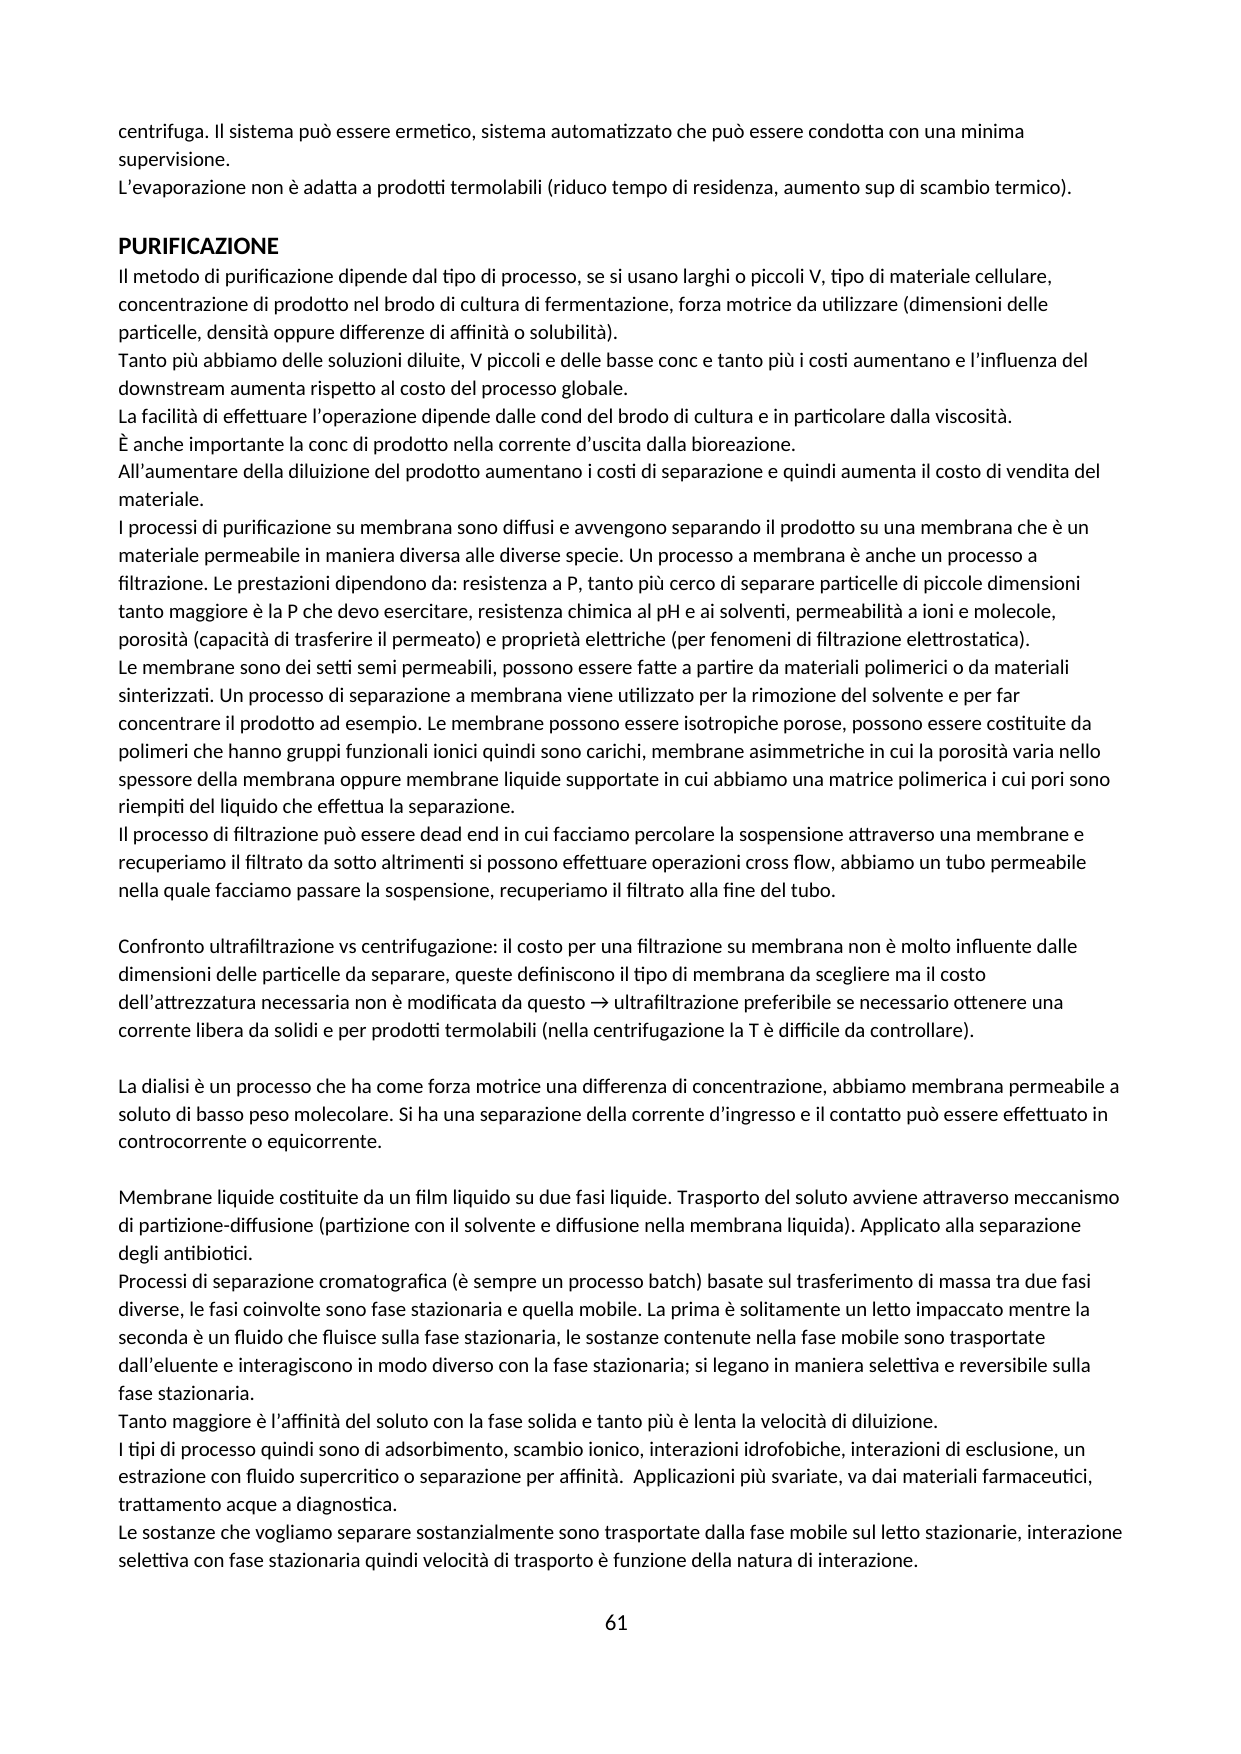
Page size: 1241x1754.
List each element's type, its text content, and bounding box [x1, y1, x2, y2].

text Tanto maggiore è l’affinità del soluto con la fase solida e tanto più è lenta la velocità di diluizione. I tipi di processo quindi sono di adsorbimento, scambio ionico, interazioni idrofobiche, interazioni di esclusione, un estrazione con fluido supercritico o separazione per affinità. Applicazioni più svariate, va dai materiali farmaceutici, trattamento acque a diagnostica. Le sostanze che vogliamo separare sostanzialmente sono trasportate dalla fase mobile sul letto stazionarie, interazione selettiva con fase stazionaria quindi velocità di trasporto è funzione della natura di interazione. [118, 1408, 1124, 1573]
text centrifuga. Il sistema può essere ermetico, sistema automatizzato che può essere condotta con una minima supervisione. L’evaporazione non è adatta a prodotti termolabili (riduco tempo di residenza, aumento sup di scambio termico). PURIFICAZIONE Il metodo di purificazione dipende dal tipo di processo, se si usano larghi o piccoli V, tipo di materiale cellulare, concentrazione di prodotto nel brodo di cultura di fermentazione, forza motrice da utilizzare (dimensioni delle particelle, densità oppure differenze di affinità o solubilità). Tanto più abbiamo delle soluzioni diluite, V piccoli e delle basse conc e tanto più i costi aumentano e l’influenza del downstream aumenta rispetto al costo del processo globale. La facilità di effettuare l’operazione dipende dalle cond del brodo di cultura e in particolare dalla viscosità. È anche importante la conc di prodotto nella corrente d’uscita dalla bioreazione. All’aumentare della diluizione del prodotto aumentano i costi di separazione e quindi aumenta il costo di vendita del materiale. I processi di purificazione su membrana sono diffusi e avvengono separando il prodotto su una membrana che è un materiale permeabile in maniera diversa alle diverse specie. Un processo a membrana è anche un processo a filtrazione. Le prestazioni dipendono da: resistenza a P, tanto più cerco di separare particelle di piccole dimensioni tanto maggiore è la P che devo esercitare, resistenza chimica al pH e ai solventi, permeabilità a ioni e molecole, porosità (capacità di trasferire il permeato) e proprietà elettriche (per fenomeni di filtrazione elettrostatica). Le membrane sono dei setti semi permeabili, possono essere fatte a partire da materiali polimerici o da materiali sinterizzati. Un processo di separazione a membrana viene utilizzato per la rimozione del solvente e per far concentrare il prodotto ad esempio. Le membrane possono essere isotropiche porose, possono essere costituite da polimeri che hanno gruppi funzionali ionici quindi sono carichi, membrane asimmetriche in cui la porosità varia nello spessore della membrana oppure membrane liquide supportate in cui abbiamo una matrice polimerica i cui pori sono riempiti del liquido che effettua la separazione. Il processo di filtrazione può essere dead end in cui facciamo percolare la sospensione attraverso una membrane e recuperiamo il filtrato da sotto altrimenti si possono effettuare operazioni cross flow, abbiamo un tubo permeabile nella quale facciamo passare la sospensione, recuperiamo il filtrato alla fine del tubo. Confronto ultrafiltrazione vs centrifugazione: il costo per una filtrazione su membrana non è molto influente dalle dimensioni delle particelle da separare, queste definiscono il tipo di membrana da scegliere ma il costo dell’attrezzatura necessaria non è modificata da questo → ultrafiltrazione preferibile se necessario ottenere una corrente libera da solidi e per prodotti termolabili (nella centrifugazione la T è difficile da controllare). La dialisi è un processo che ha come forza motrice una differenza di concentrazione, abbiamo membrana permeabile a soluto di basso peso molecolare. Si ha una separazione della corrente d’ingresso e il contatto può essere effettuato in controcorrente o equicorrente. Membrane liquide costituite da un film liquido su due fasi liquide. Trasporto del soluto avviene attraverso meccanismo di partizione-diffusione (partizione con il solvente e diffusione nella membrana liquida). Applicato alla separazione degli antibiotici. Processi di separazione cromatografica (è sempre un processo batch) basate sul trasferimento di massa tra due fasi diverse, le fasi coinvolte sono fase stazionaria e quella mobile. La prima è solitamente un letto impaccato mentre la seconda è un fluido che fluisce sulla fase stazionaria, le sostanze contenute nella fase mobile sono trasportate dall’eluente e interagiscono in modo diverso con la fase stazionaria; si legano in maniera selettiva e reversibile sulla fase stazionaria. [118, 118, 1124, 1405]
